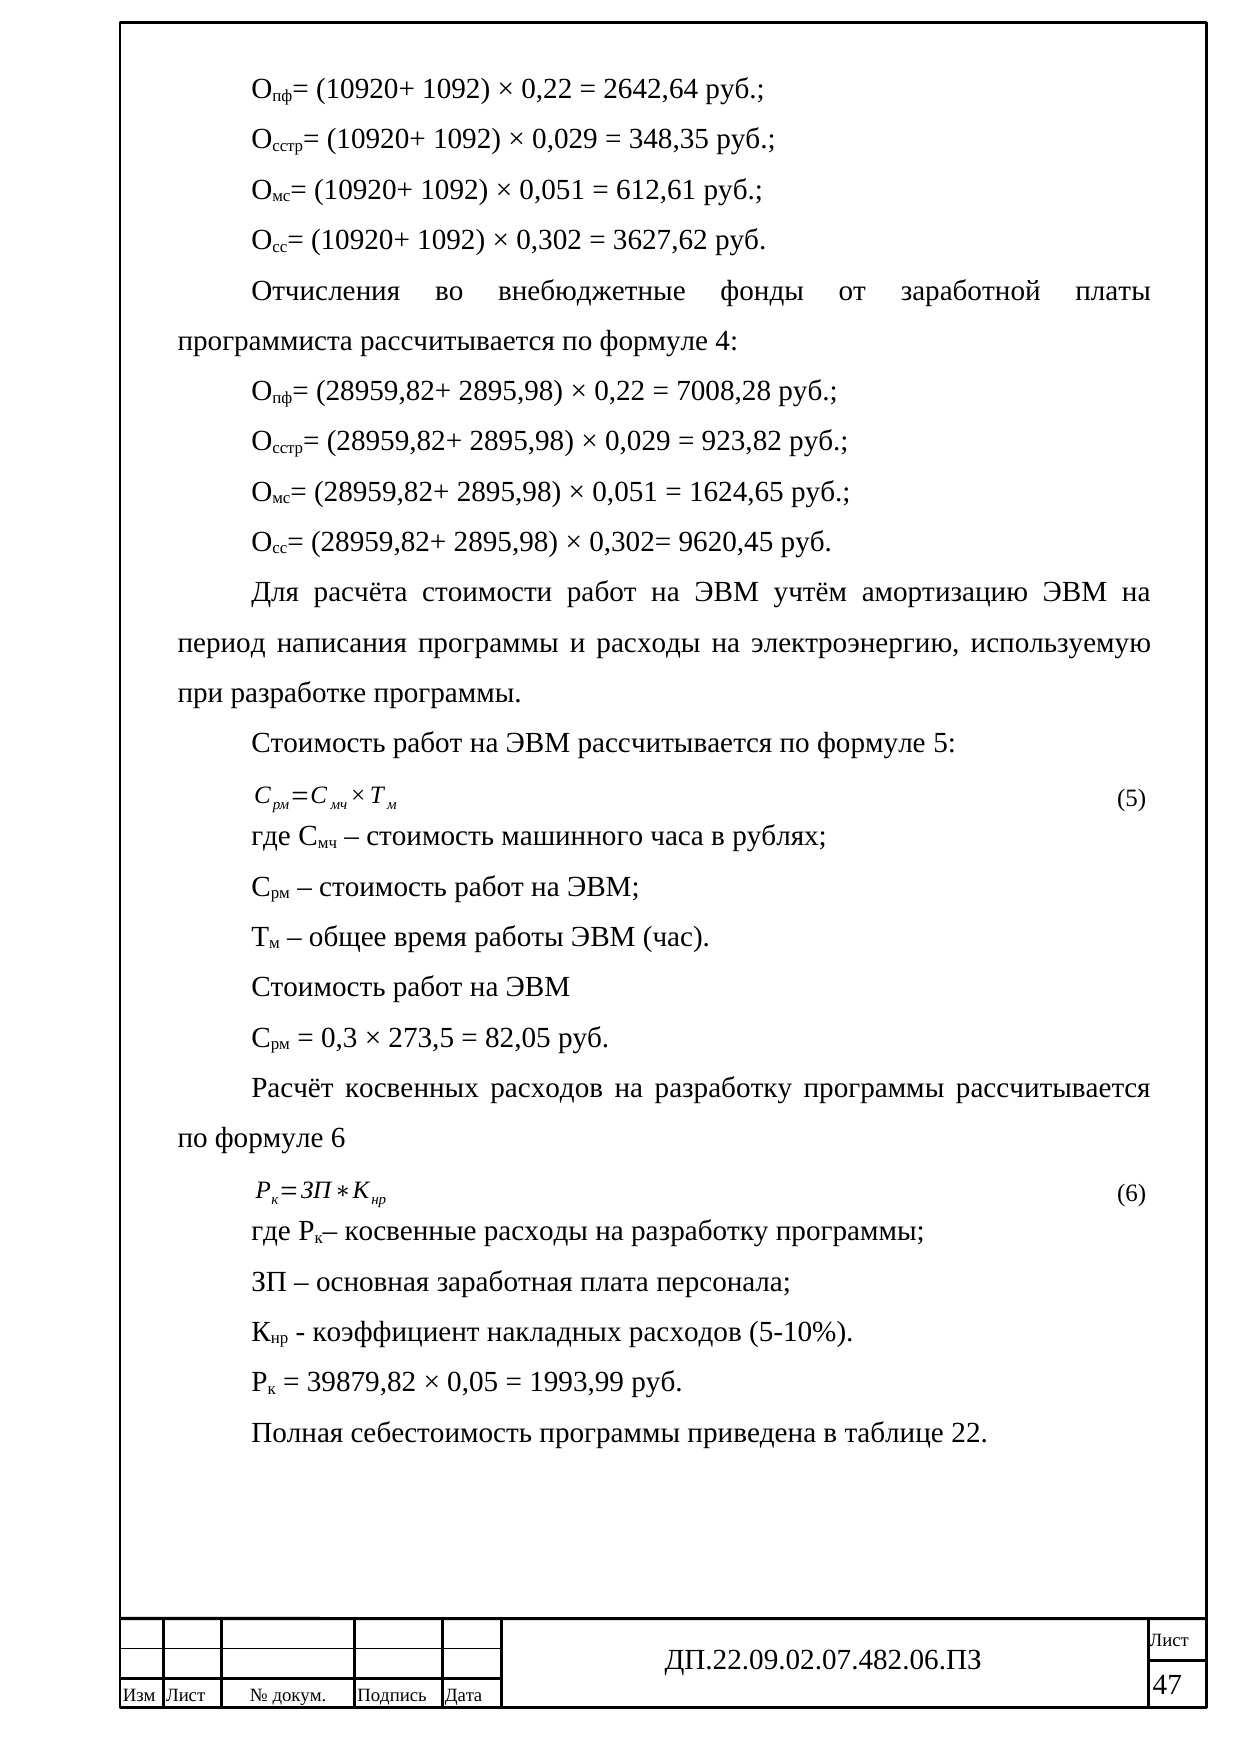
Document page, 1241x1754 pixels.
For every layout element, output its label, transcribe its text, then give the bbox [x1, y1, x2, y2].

text Опф= (10920+ 1092) × 0,22 = 2642,64 руб.; [177, 71, 1152, 105]
text Для расчёта стоимости работ на ЭВМ учтём амортизацию ЭВМ на период написания программы и расходы на электроэнергию, используемую при разработке программы. [177, 574, 1152, 709]
text Стоимость работ на ЭВМ [177, 969, 1152, 1003]
text Осстр= (28959,82+ 2895,98) × 0,029 = 923,82 руб.; [177, 423, 1152, 457]
text Расчёт косвенных расходов на разработку программы рассчитывается по формуле 6 [177, 1070, 1152, 1154]
table_header (5) [1043, 776, 1152, 818]
text Отчисления во внебюджетные фонды от заработной платы программиста рассчитывается по формуле 4: [177, 273, 1152, 356]
text Осстр= (10920+ 1092) × 0,029 = 348,35 руб.; [177, 122, 1152, 155]
text Осс= (10920+ 1092) × 0,302 = 3627,62 руб. [177, 222, 1152, 256]
text Срм – стоимость работ на ЭВМ; [177, 869, 1152, 902]
text Срм = 0,3 × 273,5 = 82,05 руб. [177, 1020, 1152, 1053]
text Омс= (28959,82+ 2895,98) × 0,051 = 1624,65 руб.; [177, 474, 1152, 507]
text где Смч – стоимость машинного часа в рублях; [177, 818, 1152, 852]
text ЗП – основная заработная плата персонала; [177, 1264, 1152, 1297]
text Омс= (10920+ 1092) × 0,051 = 612,61 руб.; [177, 172, 1152, 206]
text Опф= (28959,82+ 2895,98) × 0,22 = 7008,28 руб.; [177, 373, 1152, 407]
table_header [177, 776, 1043, 818]
text Полная себестоимость программы приведена в таблице 22. [177, 1415, 1152, 1448]
text Рк = 39879,82 × 0,05 = 1993,99 руб. [177, 1364, 1152, 1398]
text Осс= (28959,82+ 2895,98) × 0,302= 9620,45 руб. [177, 524, 1152, 558]
table_header (6) [1043, 1171, 1152, 1213]
text Тм – общее время работы ЭВМ (час). [177, 919, 1152, 953]
table_header [177, 1171, 1043, 1213]
text Стоимость работ на ЭВМ рассчитывается по формуле 5: [177, 725, 1152, 759]
text Кнр - коэффициент накладных расходов (5-10%). [177, 1314, 1152, 1348]
text где Рк– косвенные расходы на разработку программы; [177, 1213, 1152, 1247]
